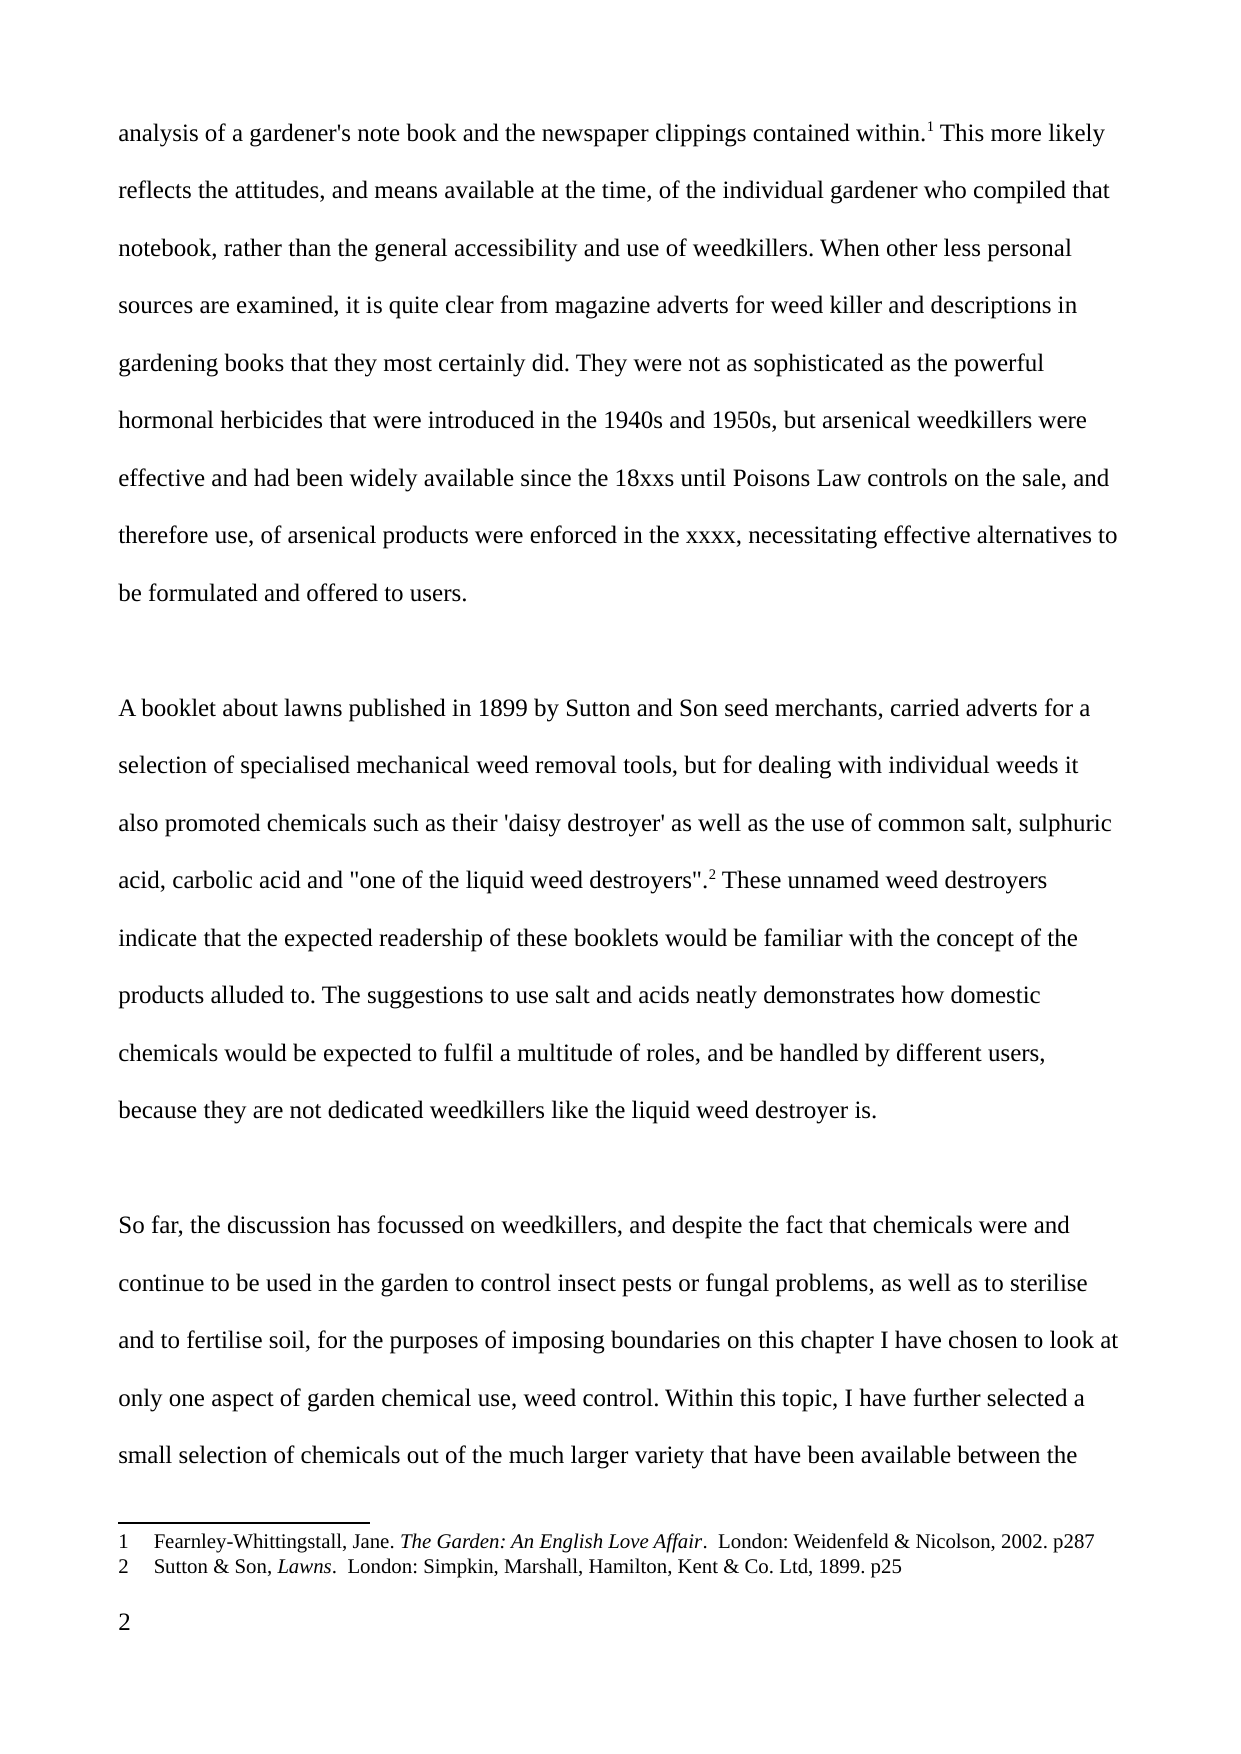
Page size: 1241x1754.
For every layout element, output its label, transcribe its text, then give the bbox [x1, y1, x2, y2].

text Sutton & Son, Lawns. London: Simpkin, Marshall, Hamilton, Kent & Co. Ltd, 1899. p25 [118, 1553, 1122, 1578]
text A booklet about lawns published in 1899 by Sutton and Son seed merchants, carried adverts for a selection of specialised mechanical weed removal tools, but for dealing with individual weeds it also promoted chemicals such as their 'daisy destroyer' as well as the use of common salt, sulphuric acid, carbolic acid and "one of the liquid weed destroyers". These unnamed weed destroyers indicate that the expected readership of these booklets would be familiar with the concept of the products alluded to. The suggestions to use salt and acids neatly demonstrates how domestic chemicals would be expected to fulfil a multitude of roles, and be handled by different users, because they are not dedicated weedkillers like the liquid weed destroyer is. [118, 693, 1122, 1124]
text Fearnley-Whittingstall, Jane. The Garden: An English Love Affair. London: Weidenfeld & Nicolson, 2002. p287 [118, 1529, 1122, 1553]
text analysis of a gardener's note book and the newspaper clippings contained within. This more likely reflects the attitudes, and means available at the time, of the individual gardener who compiled that notebook, rather than the general accessibility and use of weedkillers. When other less personal sources are examined, it is quite clear from magazine adverts for weed killer and descriptions in gardening books that they most certainly did. They were not as sophisticated as the powerful hormonal herbicides that were introduced in the 1940s and 1950s, but arsenical weedkillers were effective and had been widely available since the 18xxs until Poisons Law controls on the sale, and therefore use, of arsenical products were enforced in the xxxx, necessitating effective alternatives to be formulated and offered to users. [118, 118, 1122, 607]
text So far, the discussion has focussed on weedkillers, and despite the fact that chemicals were and continue to be used in the garden to control insect pests or fungal problems, as well as to sterilise and to fertilise soil, for the purposes of imposing boundaries on this chapter I have chosen to look at only one aspect of garden chemical use, weed control. Within this topic, I have further selected a small selection of chemicals out of the much larger variety that have been available between the [118, 1211, 1122, 1469]
